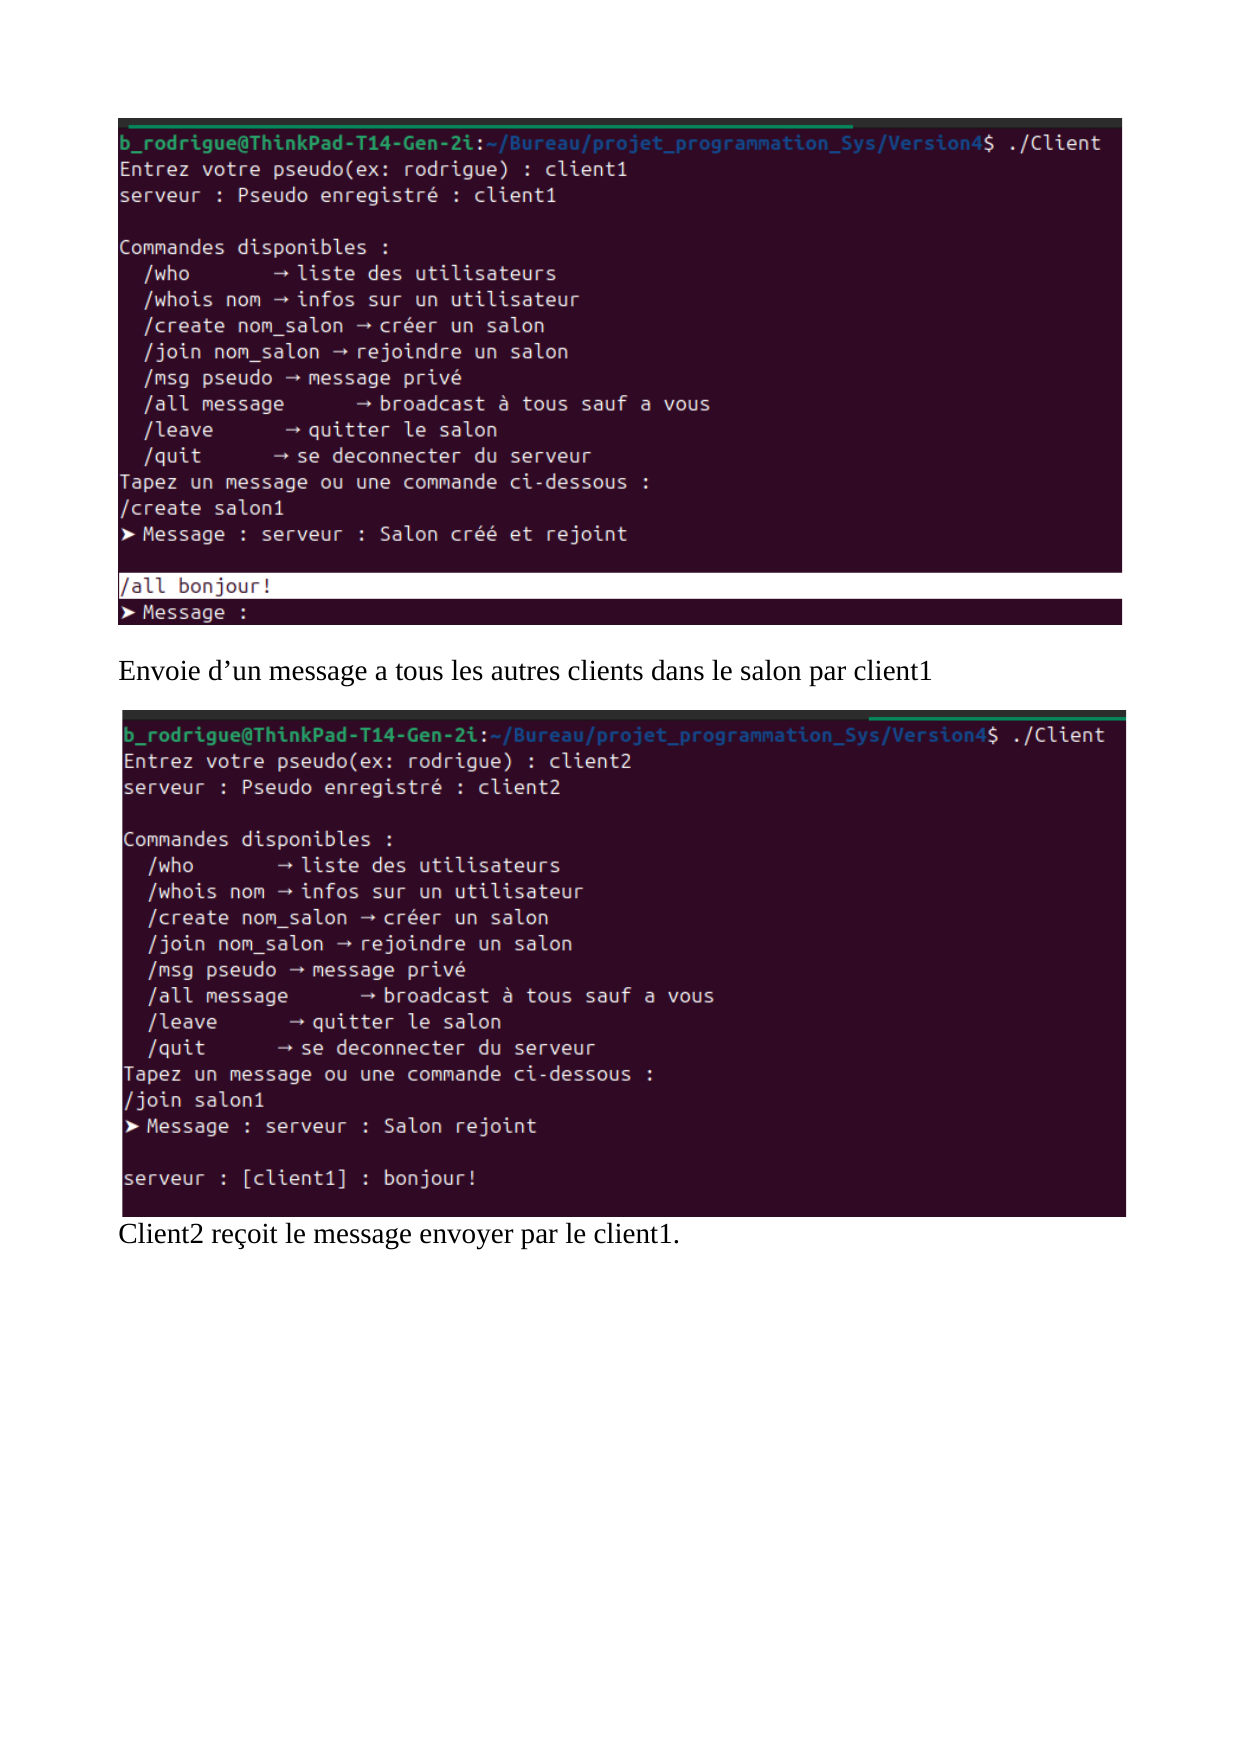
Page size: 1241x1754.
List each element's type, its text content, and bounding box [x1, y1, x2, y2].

text Client2 reçoit le message envoyer par le client1. [118, 715, 1122, 1250]
text Envoie d’un message a tous les autres clients dans le salon par client1 [118, 653, 1122, 686]
